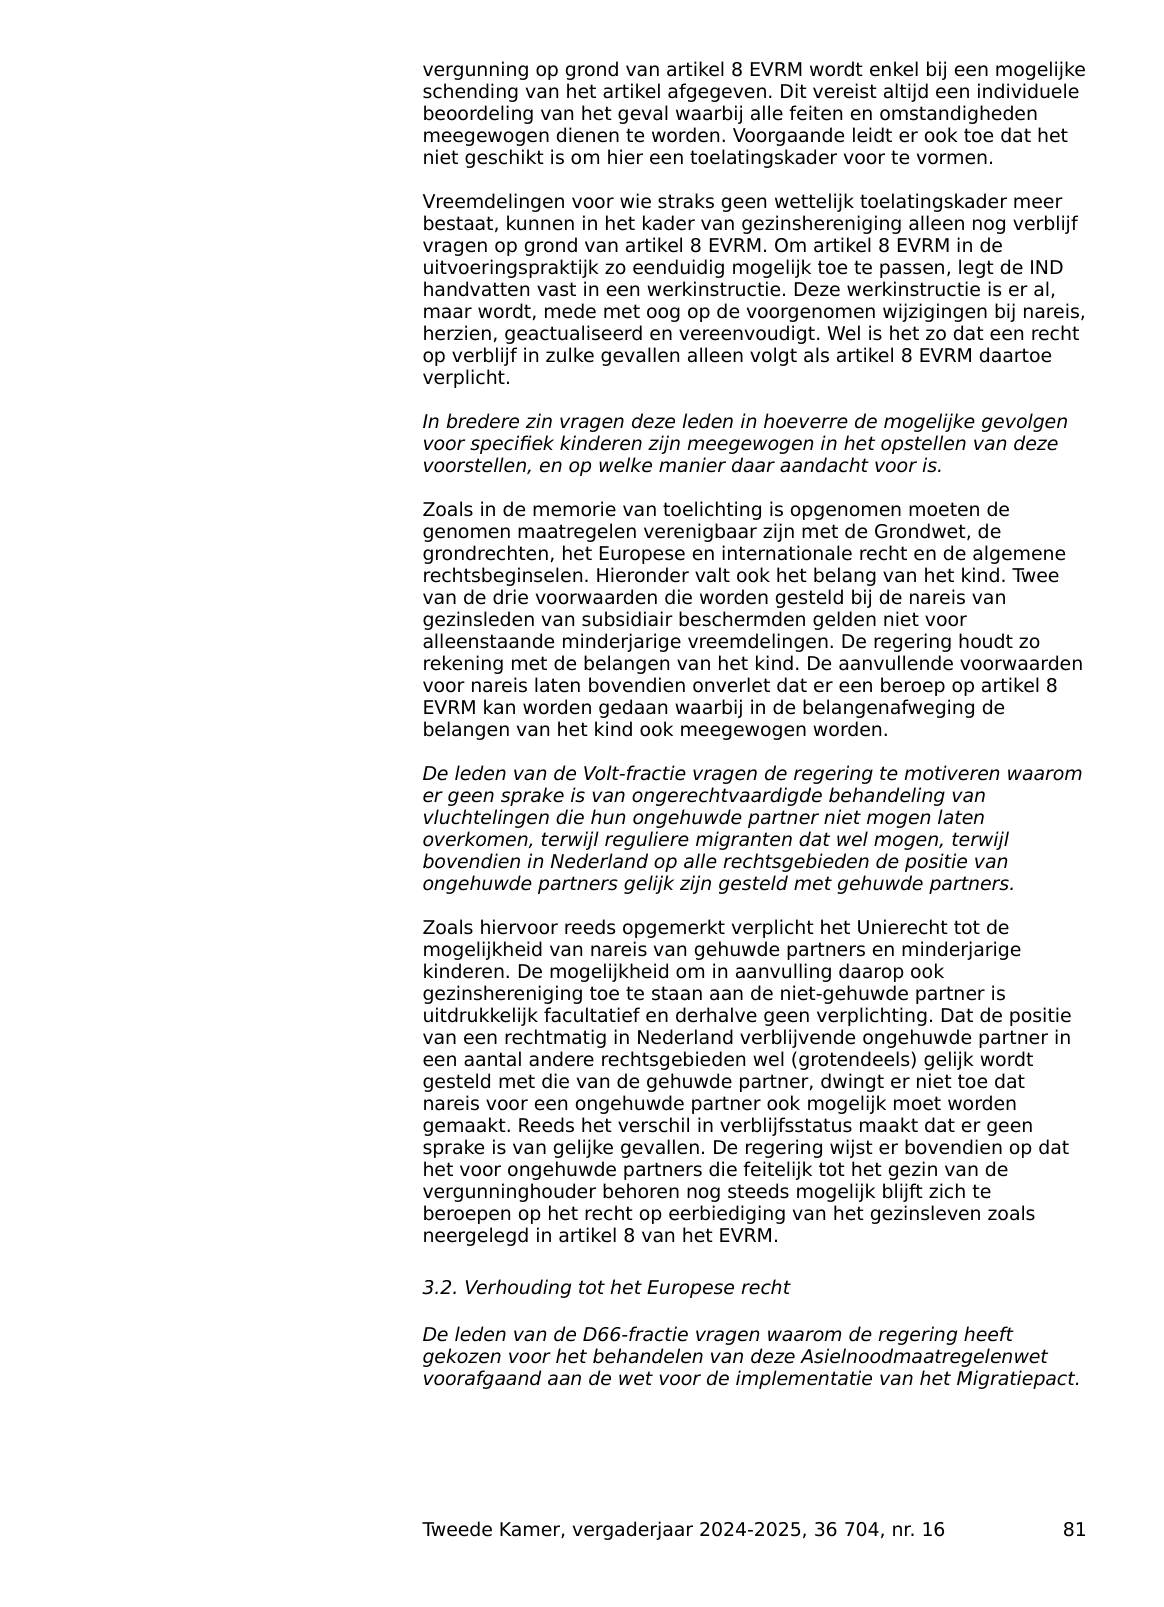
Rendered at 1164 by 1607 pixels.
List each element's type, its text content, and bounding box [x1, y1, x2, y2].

subtitle 3.2. Verhouding tot het Europese recht [422, 1277, 1087, 1299]
text Zoals hiervoor reeds opgemerkt verplicht het Unierecht tot de mogelijkheid van nareis van gehuwde partners en minderjarige kinderen. De mogelijkheid om in aanvulling daarop ook gezinshereniging toe te staan aan de niet-gehuwde partner is uitdrukkelijk facultatief en derhalve geen verplichting. Dat de positie van een rechtmatig in Nederland verblijvende ongehuwde partner in een aantal andere rechtsgebieden wel (grotendeels) gelijk wordt gesteld met die van de gehuwde partner, dwingt er niet toe dat nareis voor een ongehuwde partner ook mogelijk moet worden gemaakt. Reeds het verschil in verblijfsstatus maakt dat er geen sprake is van gelijke gevallen. De regering wijst er bovendien op dat het voor ongehuwde partners die feitelijk tot het gezin van de vergunninghouder behoren nog steeds mogelijk blijft zich te beroepen op het recht op eerbiediging van het gezinsleven zoals neergelegd in artikel 8 van het EVRM. [422, 917, 1087, 1247]
text Zoals in de memorie van toelichting is opgenomen moeten de genomen maatregelen verenigbaar zijn met de Grondwet, de grondrechten, het Europese en internationale recht en de algemene rechtsbeginselen. Hieronder valt ook het belang van het kind. Twee van de drie voorwaarden die worden gesteld bij de nareis van gezinsleden van subsidiair beschermden gelden niet voor alleenstaande minderjarige vreemdelingen. De regering houdt zo rekening met de belangen van het kind. De aanvullende voorwaarden voor nareis laten bovendien onverlet dat er een beroep op artikel 8 EVRM kan worden gedaan waarbij in de belangenafweging de belangen van het kind ook meegewogen worden. [422, 499, 1087, 741]
text De leden van de Volt-fractie vragen de regering te motiveren waarom er geen sprake is van ongerechtvaardigde behandeling van vluchtelingen die hun ongehuwde partner niet mogen laten overkomen, terwijl reguliere migranten dat wel mogen, terwijl bovendien in Nederland op alle rechtsgebieden de positie van ongehuwde partners gelijk zijn gesteld met gehuwde partners. [422, 763, 1087, 895]
text In bredere zin vragen deze leden in hoeverre de mogelijke gevolgen voor specifiek kinderen zijn meegewogen in het opstellen van deze voorstellen, en op welke manier daar aandacht voor is. [422, 411, 1087, 477]
text Vreemdelingen voor wie straks geen wettelijk toelatingskader meer bestaat, kunnen in het kader van gezinshereniging alleen nog verblijf vragen op grond van artikel 8 EVRM. Om artikel 8 EVRM in de uitvoeringspraktijk zo eenduidig mogelijk toe te passen, legt de IND handvatten vast in een werkinstructie. Deze werkinstructie is er al, maar wordt, mede met oog op de voorgenomen wijzigingen bij nareis, herzien, geactualiseerd en vereenvoudigt. Wel is het zo dat een recht op verblijf in zulke gevallen alleen volgt als artikel 8 EVRM daartoe verplicht. [422, 191, 1087, 389]
text vergunning op grond van artikel 8 EVRM wordt enkel bij een mogelijke schending van het artikel afgegeven. Dit vereist altijd een individuele beoordeling van het geval waarbij alle feiten en omstandigheden meegewogen dienen te worden. Voorgaande leidt er ook toe dat het niet geschikt is om hier een toelatingskader voor te vormen. [422, 59, 1087, 169]
text De leden van de D66-fractie vragen waarom de regering heeft gekozen voor het behandelen van deze Asielnoodmaatregelenwet voorafgaand aan de wet voor de implementatie van het Migratiepact. [422, 1324, 1087, 1390]
